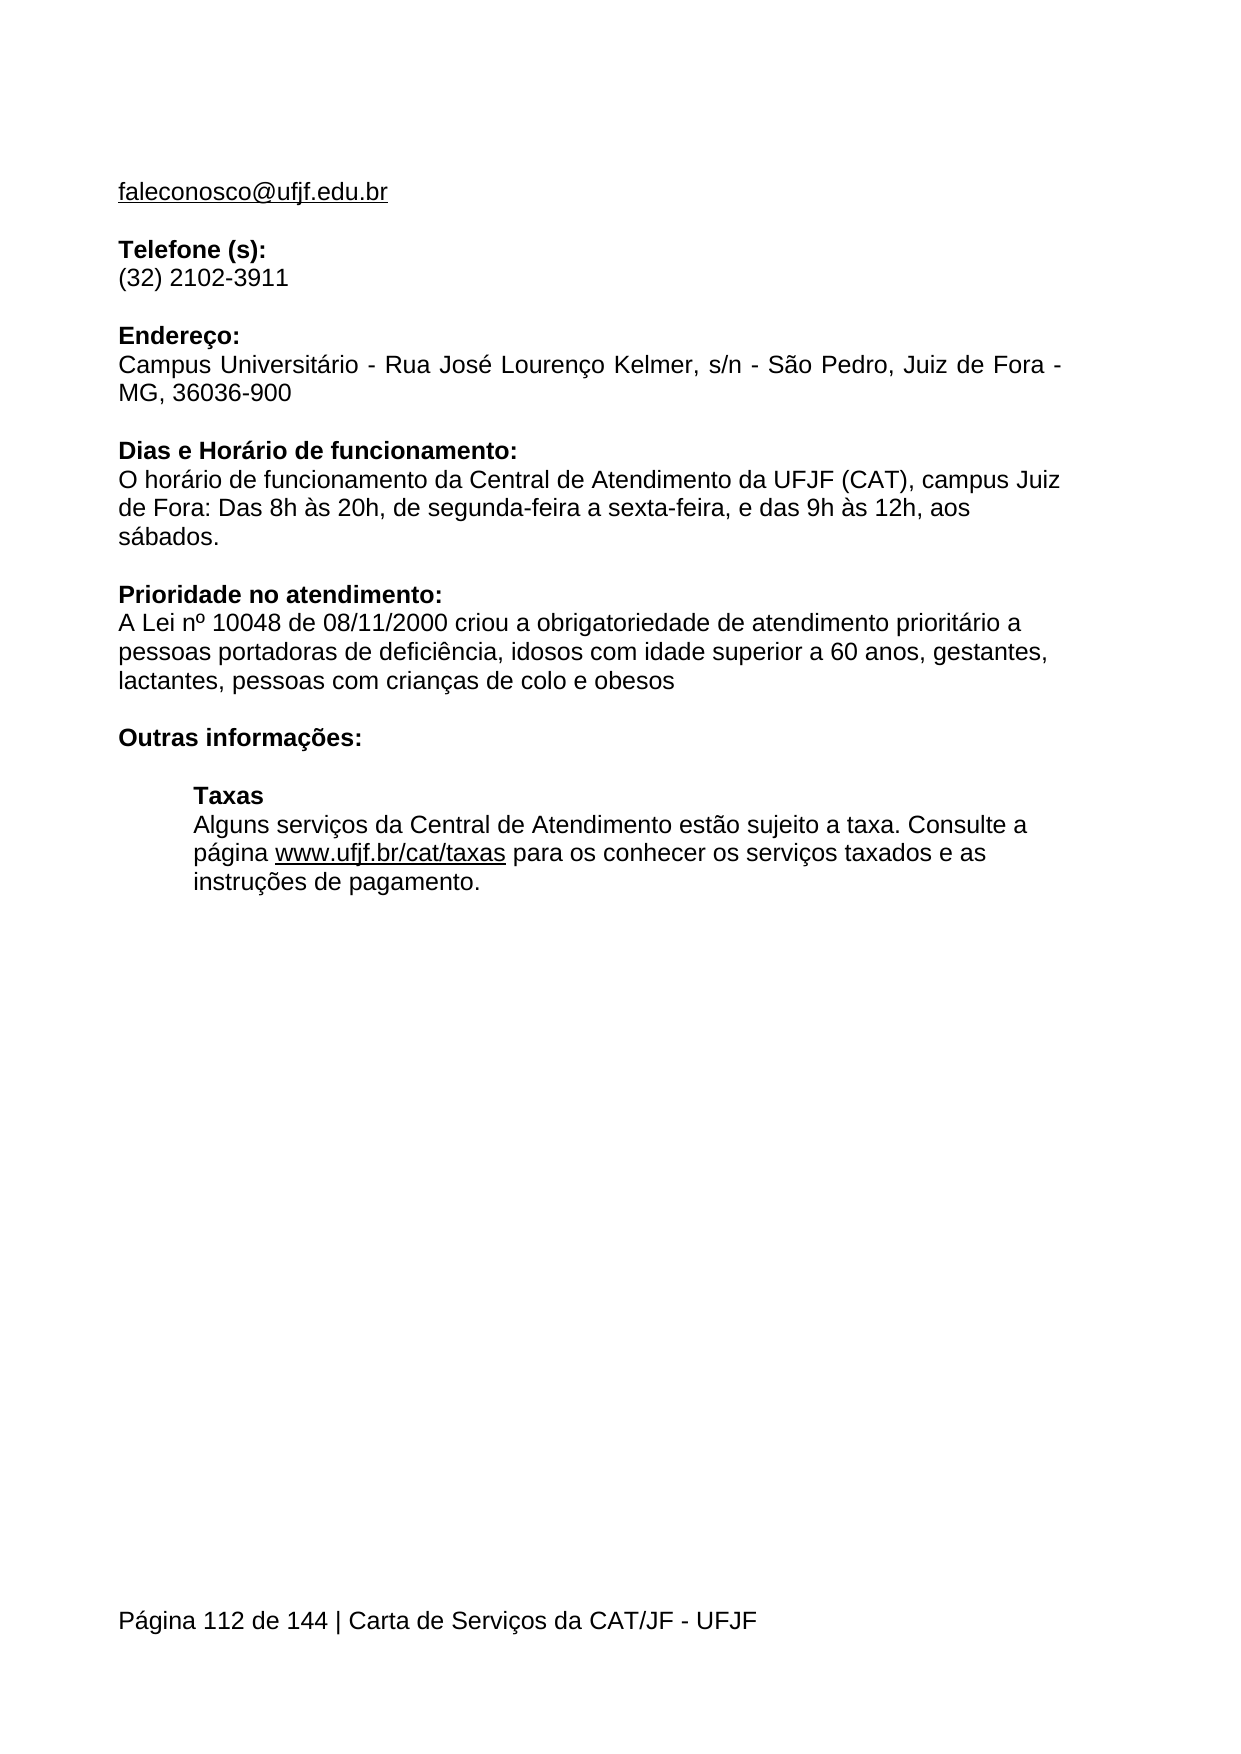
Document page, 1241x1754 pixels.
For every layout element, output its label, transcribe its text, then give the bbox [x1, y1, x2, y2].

text Outras informações: [118, 723, 1063, 752]
text Alguns serviços da Central de Atendimento estão sujeito a taxa. Consulte a página www.ufjf.br/cat/taxas para os conhecer os serviços taxados e as instruções de pagamento. [193, 810, 1063, 896]
text Endereço: [118, 321, 1063, 350]
text A Lei nº 10048 de 08/11/2000 criou a obrigatoriedade de atendimento prioritário a pessoas portadoras de deficiência, idosos com idade superior a 60 anos, gestantes, lactantes, pessoas com crianças de colo e obesos [118, 608, 1063, 695]
text faleconosco@ufjf.edu.br [118, 177, 1063, 206]
text Campus Universitário - Rua José Lourenço Kelmer, s/n - São Pedro, Juiz de Fora - MG, 36036-900 [118, 350, 1063, 407]
text Telefone (s): [118, 235, 1063, 263]
text (32) 2102-3911 [118, 263, 1063, 292]
text Prioridade no atendimento: [118, 580, 1063, 608]
text Dias e Horário de funcionamento: O horário de funcionamento da Central de Atendimento da UFJF (CAT), campus Juiz de Fora: Das 8h às 20h, de segunda-feira a sexta-feira, e das 9h às 12h, aos sábados. [118, 436, 1063, 551]
text Taxas [193, 781, 1063, 810]
